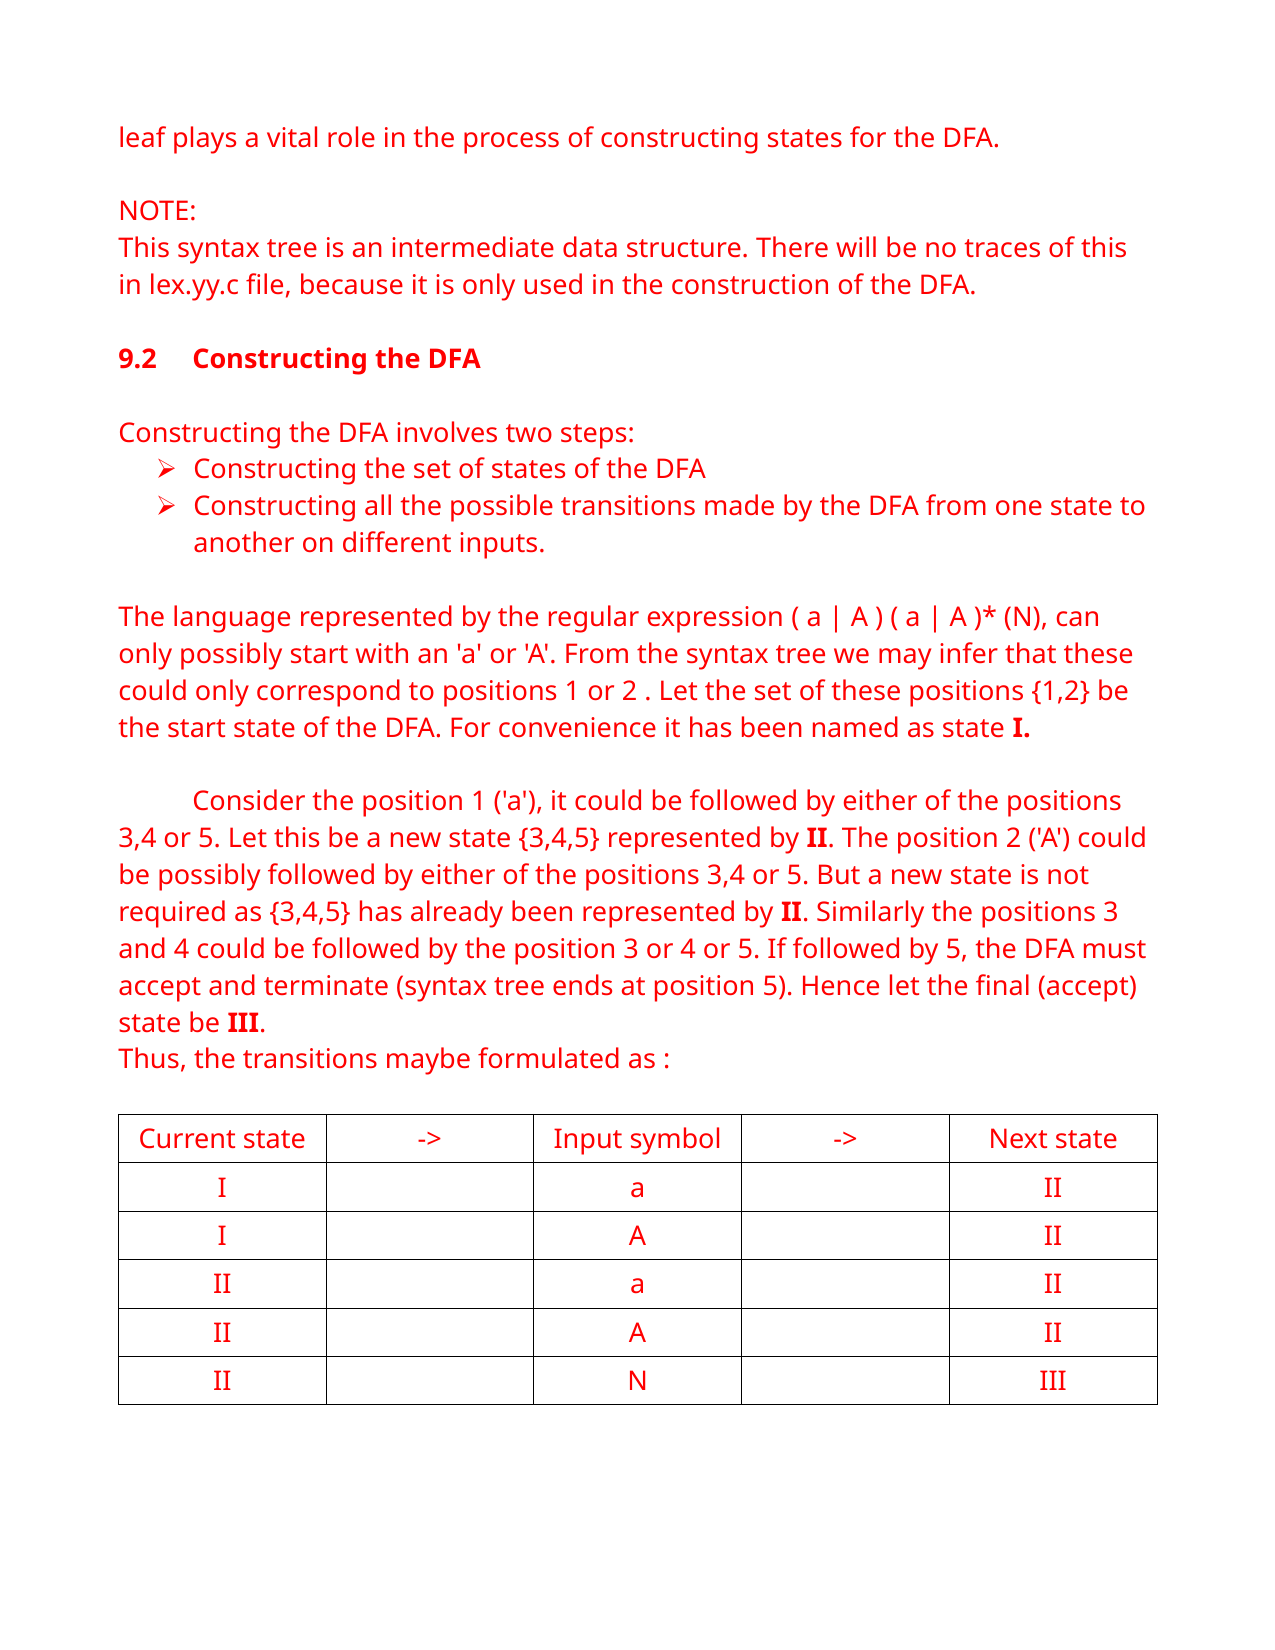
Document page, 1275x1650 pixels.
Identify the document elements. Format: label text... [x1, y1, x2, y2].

text Constructing the DFA involves two steps: [118, 413, 1157, 450]
text This syntax tree is an intermediate data structure. There will be no traces of this in lex.yy.c file, because it is only used in the construction of the DFA. [118, 229, 1157, 302]
text NOTE: [118, 192, 1157, 229]
table_cell [742, 1357, 949, 1404]
table_cell II [950, 1163, 1157, 1211]
text leaf plays a vital role in the process of constructing states for the DFA. [118, 118, 1157, 155]
text 9.2 Constructing the DFA [118, 339, 1157, 376]
table_cell A [534, 1212, 741, 1259]
table_header Current state [119, 1115, 326, 1162]
table_cell [742, 1212, 949, 1259]
table_header -> [742, 1115, 949, 1162]
text The language represented by the regular expression ( a | A ) ( a | A )* (N), can only possibly start with an 'a' or 'A'. From the syntax tree we may infer that these could only correspond to positions 1 or 2 . Let the set of these positions {1,2} be the start state of the DFA. For convenience it has been named as state I. [118, 597, 1157, 745]
table_header -> [327, 1115, 533, 1162]
table_cell [327, 1212, 533, 1259]
table_cell A [534, 1309, 741, 1356]
text Thus, the transitions maybe formulated as : [118, 1040, 1157, 1077]
list Constructing the set of states of the DFA [156, 450, 1157, 487]
table_cell I [119, 1212, 326, 1259]
table_cell III [950, 1357, 1157, 1404]
table_cell N [534, 1357, 741, 1404]
table_cell II [950, 1260, 1157, 1307]
table_cell II [119, 1260, 326, 1307]
text Consider the position 1 ('a'), it could be followed by either of the positions 3,4 or 5. Let this be a new state {3,4,5} represented by II. The position 2 ('A') could be possibly followed by either of the positions 3,4 or 5. But a new state is not required as {3,4,5} has already been represented by II. Similarly the positions 3 and 4 could be followed by the position 3 or 4 or 5. If followed by 5, the DFA must accept and terminate (syntax tree ends at position 5). Hence let the final (accept) state be III. [118, 782, 1157, 1040]
table_cell [742, 1260, 949, 1307]
table_cell [327, 1163, 533, 1211]
table_cell [327, 1309, 533, 1356]
table_header Input symbol [534, 1115, 741, 1162]
table_cell II [950, 1212, 1157, 1259]
table_cell II [950, 1309, 1157, 1356]
table_cell [327, 1260, 533, 1307]
table_header Next state [950, 1115, 1157, 1162]
table_cell a [534, 1163, 741, 1211]
table_cell II [119, 1309, 326, 1356]
table_cell [742, 1309, 949, 1356]
list Constructing all the possible transitions made by the DFA from one state to another on different inputs. [156, 487, 1157, 561]
table_cell a [534, 1260, 741, 1307]
table_cell I [119, 1163, 326, 1211]
table_cell [327, 1357, 533, 1404]
table_cell [742, 1163, 949, 1211]
table_cell II [119, 1357, 326, 1404]
